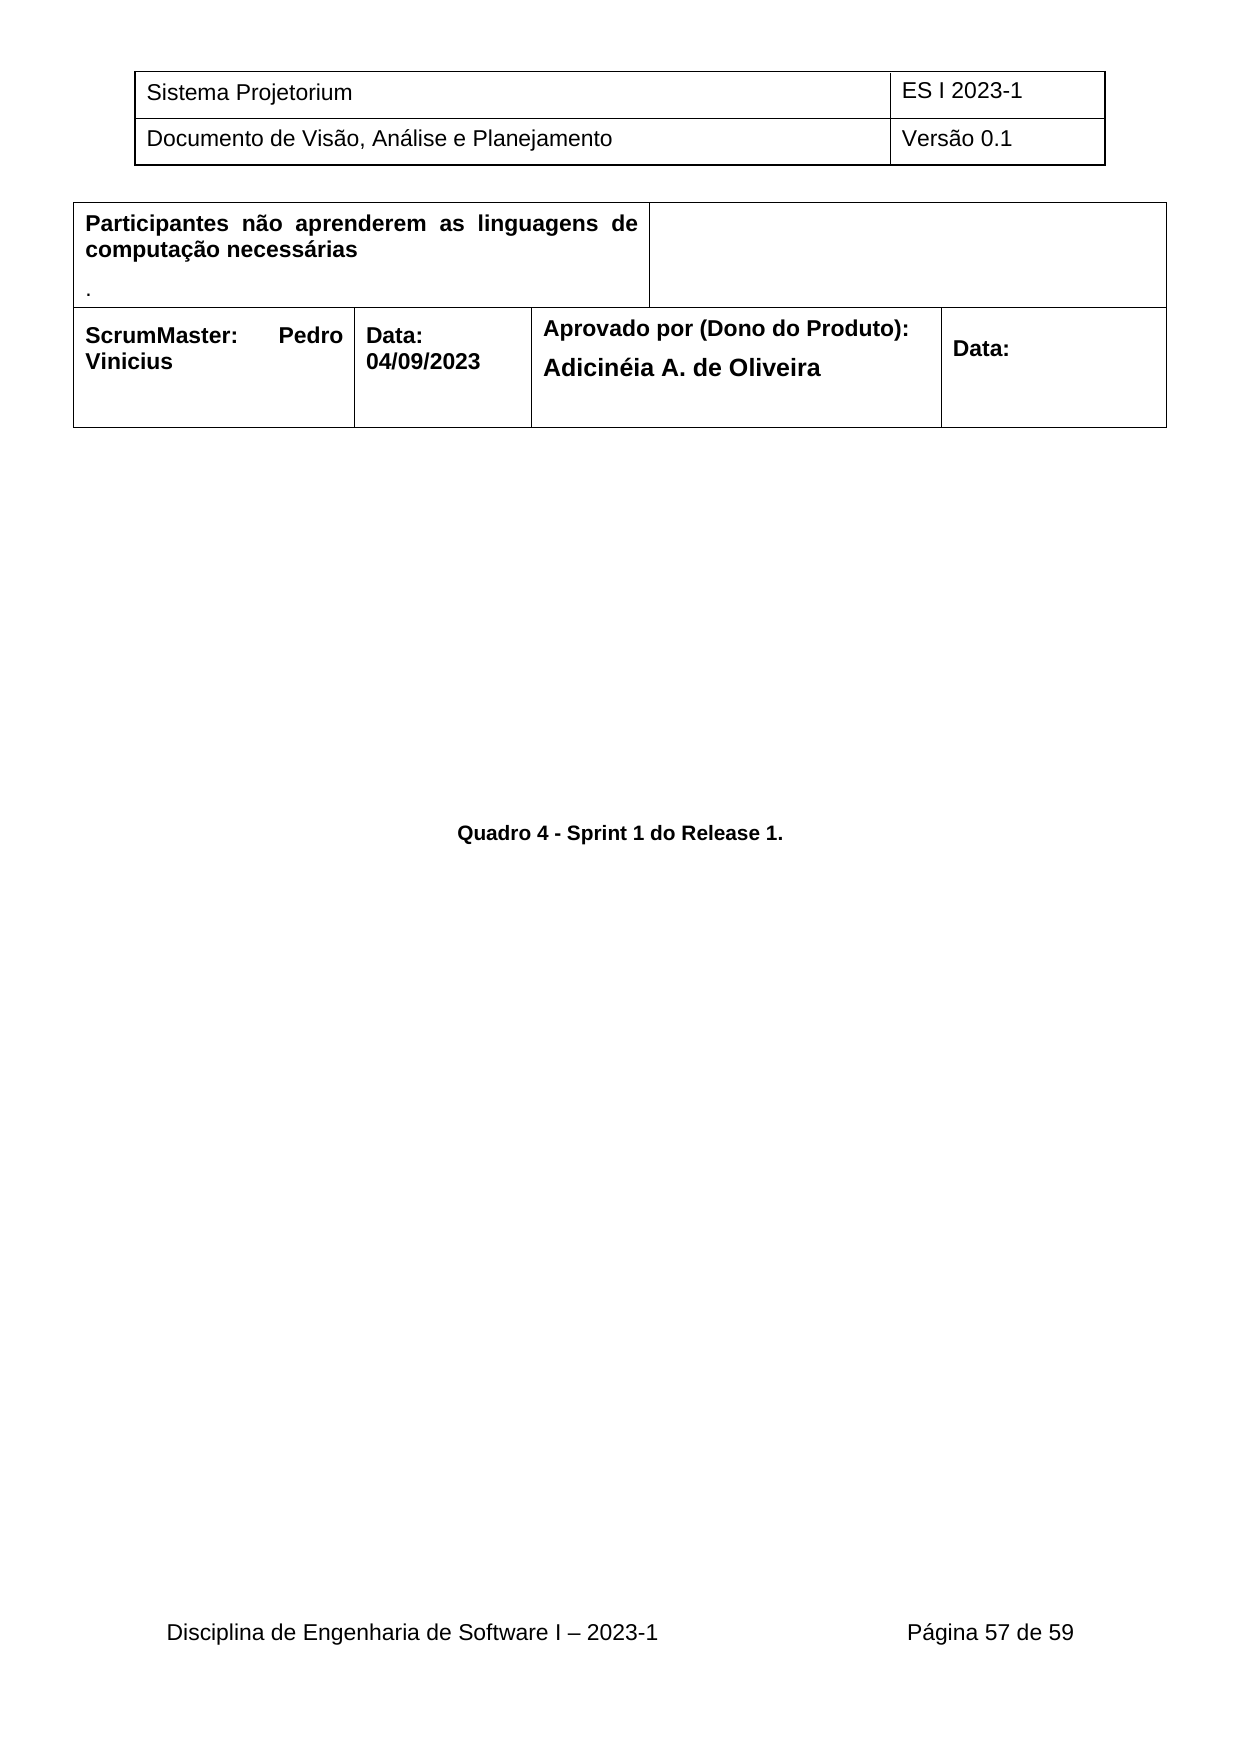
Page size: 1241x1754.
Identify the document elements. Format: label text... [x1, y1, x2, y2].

table_cell Participantes não aprenderem as linguagens de computação necessárias . [74, 203, 649, 307]
table_cell Data: 04/09/2023 [355, 308, 531, 427]
table_cell Data: [942, 308, 1166, 427]
text Quadro 4 - Sprint 1 do Release 1. [148, 821, 1092, 845]
table_cell Aprovado por (Dono do Produto): Adicinéia A. de Oliveira [532, 308, 941, 427]
table_cell ScrumMaster: Pedro Vinicius [74, 308, 354, 427]
